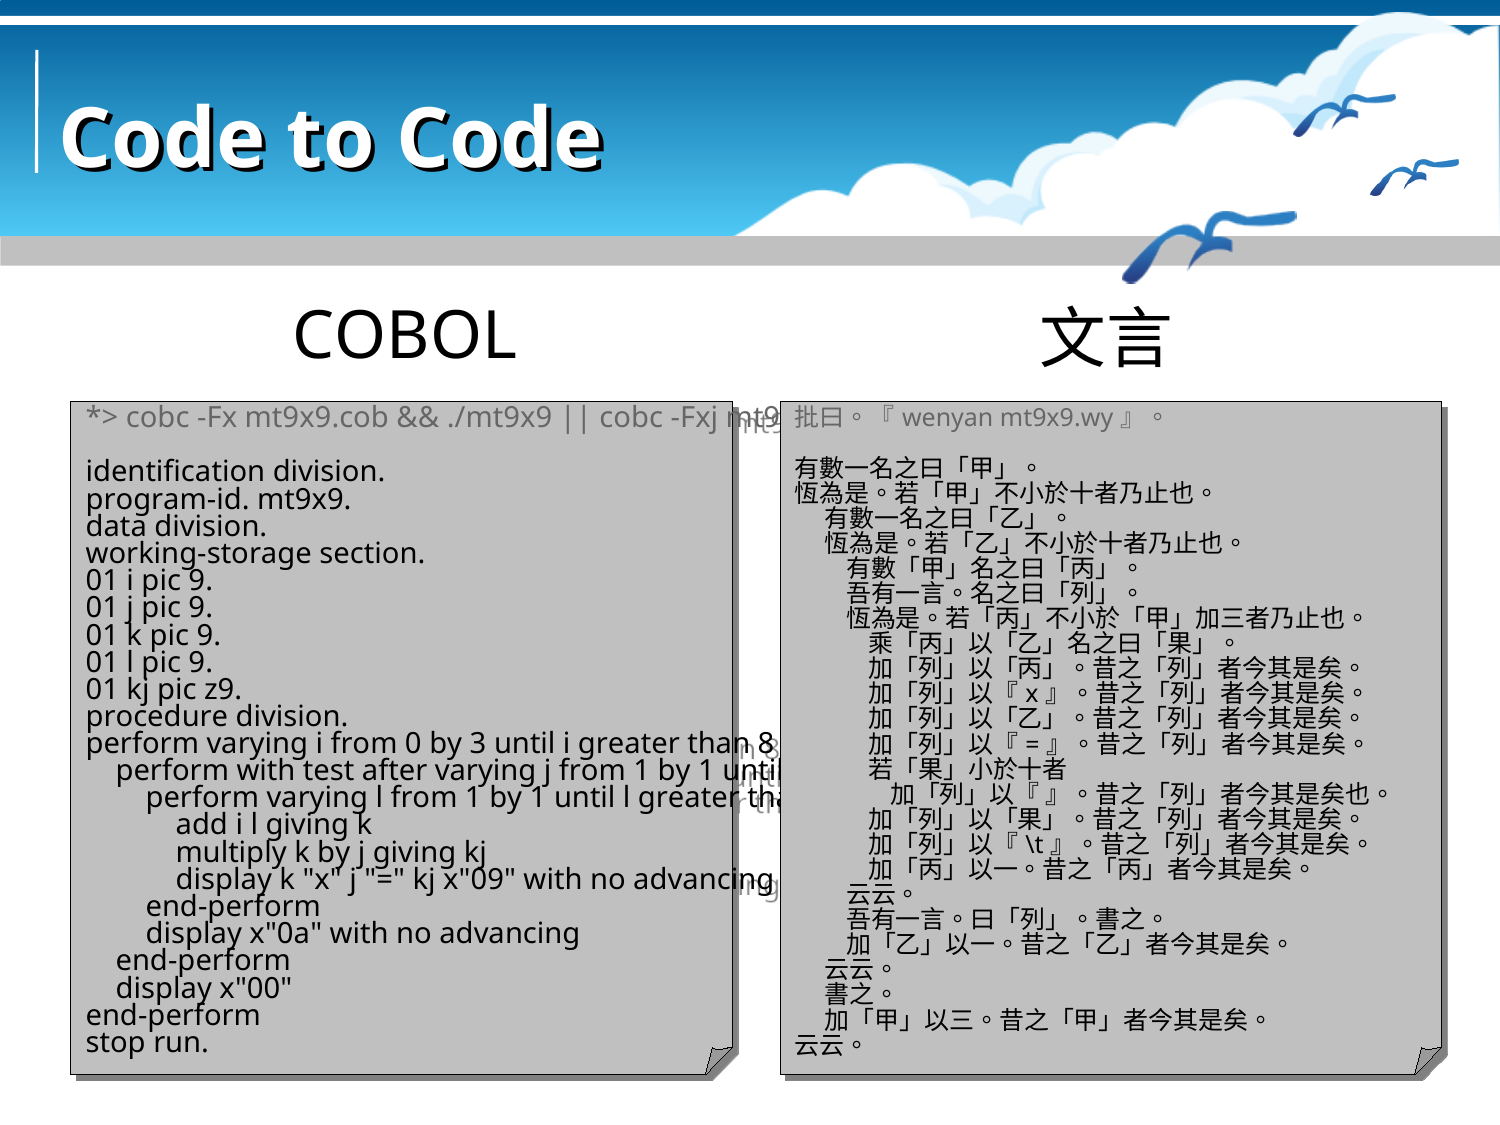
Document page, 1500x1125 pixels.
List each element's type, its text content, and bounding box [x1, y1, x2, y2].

text_box COBOL [277, 283, 573, 388]
text_box *> cobc -Fx mt9x9.cob && ./mt9x9 || cobc -Fxj mt9x9.cob identification division. program-id. mt9x9. data division. working-storage section. 01 i pic 9. 01 j pic 9. 01 k pic 9. 01 l pic 9. 01 kj pic z9. procedure division. perform varying i from 0 by 3 until i greater than 8 perform with test after varying j from 1 by 1 until j equal 9 perform varying l from 1 by 1 until l greater than 3 add i l giving k multiply k by j giving kj display k "x" j "=" kj x"09" with no advancing end-perform display x"0a" with no advancing end-perform display x"00" end-perform stop run. [70, 401, 733, 1075]
text_box 文言 [1024, 283, 1208, 389]
title Code to Code [59, 86, 1465, 186]
text_box 批曰。『wenyan mt9x9.wy』。 有數一名之曰「甲」。 恆為是。若「甲」不小於十者乃止也。 有數一名之曰「乙」。 恆為是。若「乙」不小於十者乃止也。 有數「甲」名之曰「丙」。 吾有一言。名之曰「列」。 恆為是。若「丙」不小於「甲」加三者乃止也。 乘「丙」以「乙」名之曰「果」。 加「列」以「丙」。昔之「列」者今其是矣。 加「列」以『x』。昔之「列」者今其是矣。 加「列」以「乙」。昔之「列」者今其是矣。 加「列」以『=』。昔之「列」者今其是矣。 若「果」小於十者 加「列」以『 』。昔之「列」者今其是矣也。 加「列」以「果」。昔之「列」者今其是矣。 加「列」以『\t』。昔之「列」者今其是矣。 加「丙」以一。昔之「丙」者今其是矣。 云云。 吾有一言。曰「列」。書之。 加「乙」以一。昔之「乙」者今其是矣。 云云。 書之。 加「甲」以三。昔之「甲」者今其是矣。 云云。 [780, 401, 1442, 1075]
picture [730, 12, 1500, 284]
